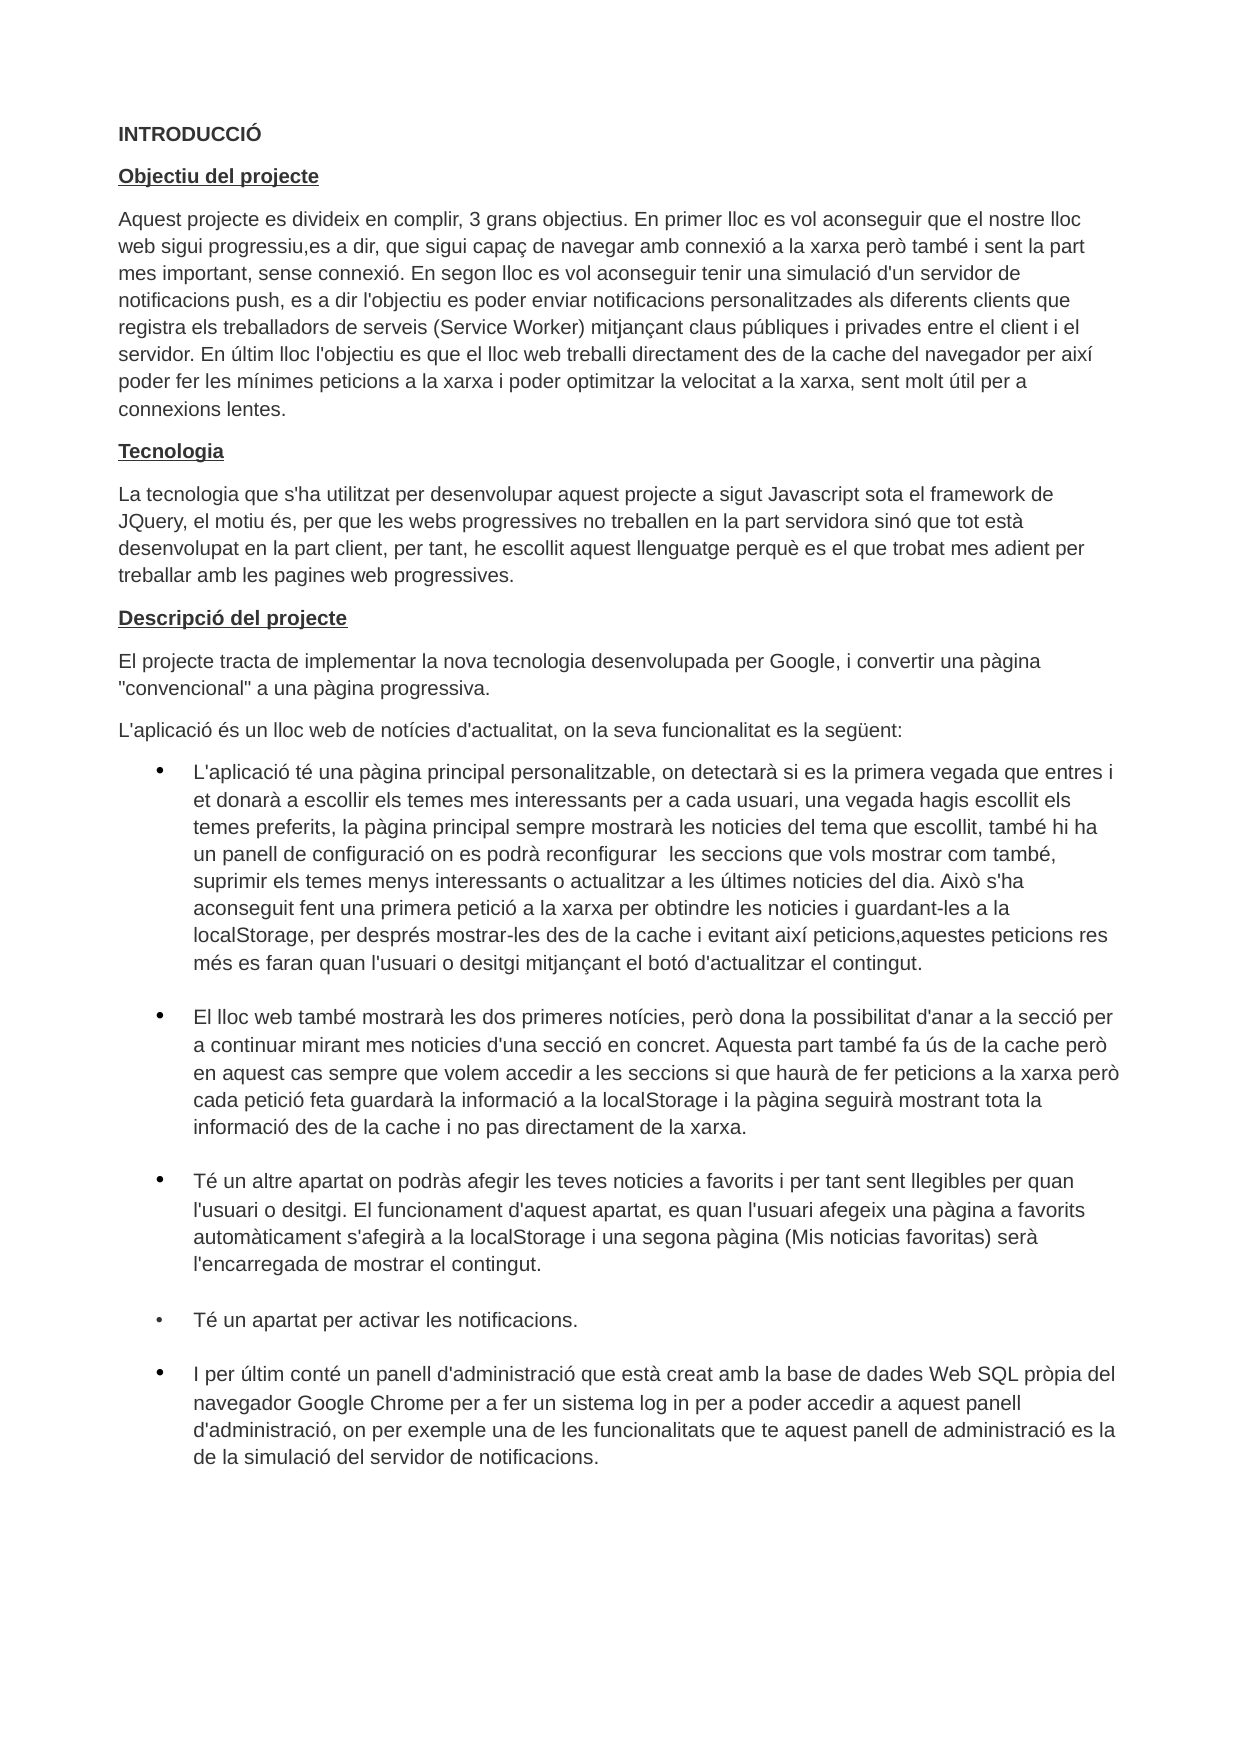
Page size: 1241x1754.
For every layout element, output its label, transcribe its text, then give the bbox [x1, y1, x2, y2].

list El lloc web també mostrarà les dos primeres notícies, però dona la possibilitat d'anar a la secció per a continuar mirant mes noticies d'una secció en concret. Aquesta part també fa ús de la cache però en aquest cas sempre que volem accedir a les seccions si que haurà de fer peticions a la xarxa però cada petició feta guardarà la informació a la localStorage i la pàgina seguirà mostrant tota la informació des de la cache i no pas directament de la xarxa. [156, 1003, 1122, 1138]
text Tecnologia [118, 436, 1122, 463]
text La tecnologia que s'ha utilitzat per desenvolupar aquest projecte a sigut Javascript sota el framework de JQuery, el motiu és, per que les webs progressives no treballen en la part servidora sinó que tot està desenvolupat en la part client, per tant, he escollit aquest llenguatge perquè es el que trobat mes adient per treballar amb les pagines web progressives. [118, 478, 1122, 587]
text INTRODUCCIÓ [118, 118, 1122, 145]
text Descripció del projecte [118, 602, 1122, 629]
list L'aplicació té una pàgina principal personalitzable, on detectarà si es la primera vegada que entres i et donarà a escollir els temes mes interessants per a cada usuari, una vegada hagis escollit els temes preferits, la pàgina principal sempre mostrarà les noticies del tema que escollit, també hi ha un panell de configuració on es podrà reconfigurar les seccions que vols mostrar com també, suprimir els temes menys interessants o actualitzar a les últimes noticies del dia. Això s'ha aconseguit fent una primera petició a la xarxa per obtindre les noticies i guardant-les a la localStorage, per després mostrar-les des de la cache i evitant així peticions,aquestes peticions res més es faran quan l'usuari o desitgi mitjançant el botó d'actualitzar el contingut. [156, 758, 1122, 974]
text El projecte tracta de implementar la nova tecnologia desenvolupada per Google, i convertir una pàgina "convencional" a una pàgina progressiva. [118, 645, 1122, 699]
list I per últim conté un panell d'administració que està creat amb la base de dades Web SQL pròpia del navegador Google Chrome per a fer un sistema log in per a poder accedir a aquest panell d'administració, on per exemple una de les funcionalitats que te aquest panell de administració es la de la simulació del servidor de notificacions. [156, 1360, 1122, 1468]
text Objectiu del projecte [118, 161, 1122, 188]
list Té un altre apartat on podràs afegir les teves noticies a favorits i per tant sent llegibles per quan l'usuari o desitgi. El funcionament d'aquest apartat, es quan l'usuari afegeix una pàgina a favorits automàticament s'afegirà a la localStorage i una segona pàgina (Mis noticias favoritas) serà l'encarregada de mostrar el contingut. [156, 1167, 1122, 1276]
text L'aplicació és un lloc web de notícies d'actualitat, on la seva funcionalitat es la següent: [118, 715, 1122, 742]
list Té un apartat per activar les notificacions. [156, 1304, 1122, 1331]
text Aquest projecte es divideix en complir, 3 grans objectius. En primer lloc es vol aconseguir que el nostre lloc web sigui progressiu,es a dir, que sigui capaç de navegar amb connexió a la xarxa però també i sent la part mes important, sense connexió. En segon lloc es vol aconseguir tenir una simulació d'un servidor de notificacions push, es a dir l'objectiu es poder enviar notificacions personalitzades als diferents clients que registra els treballadors de serveis (Service Worker) mitjançant claus públiques i privades entre el client i el servidor. En últim lloc l'objectiu es que el lloc web treballi directament des de la cache del navegador per així poder fer les mínimes peticions a la xarxa i poder optimitzar la velocitat a la xarxa, sent molt útil per a connexions lentes. [118, 203, 1122, 420]
